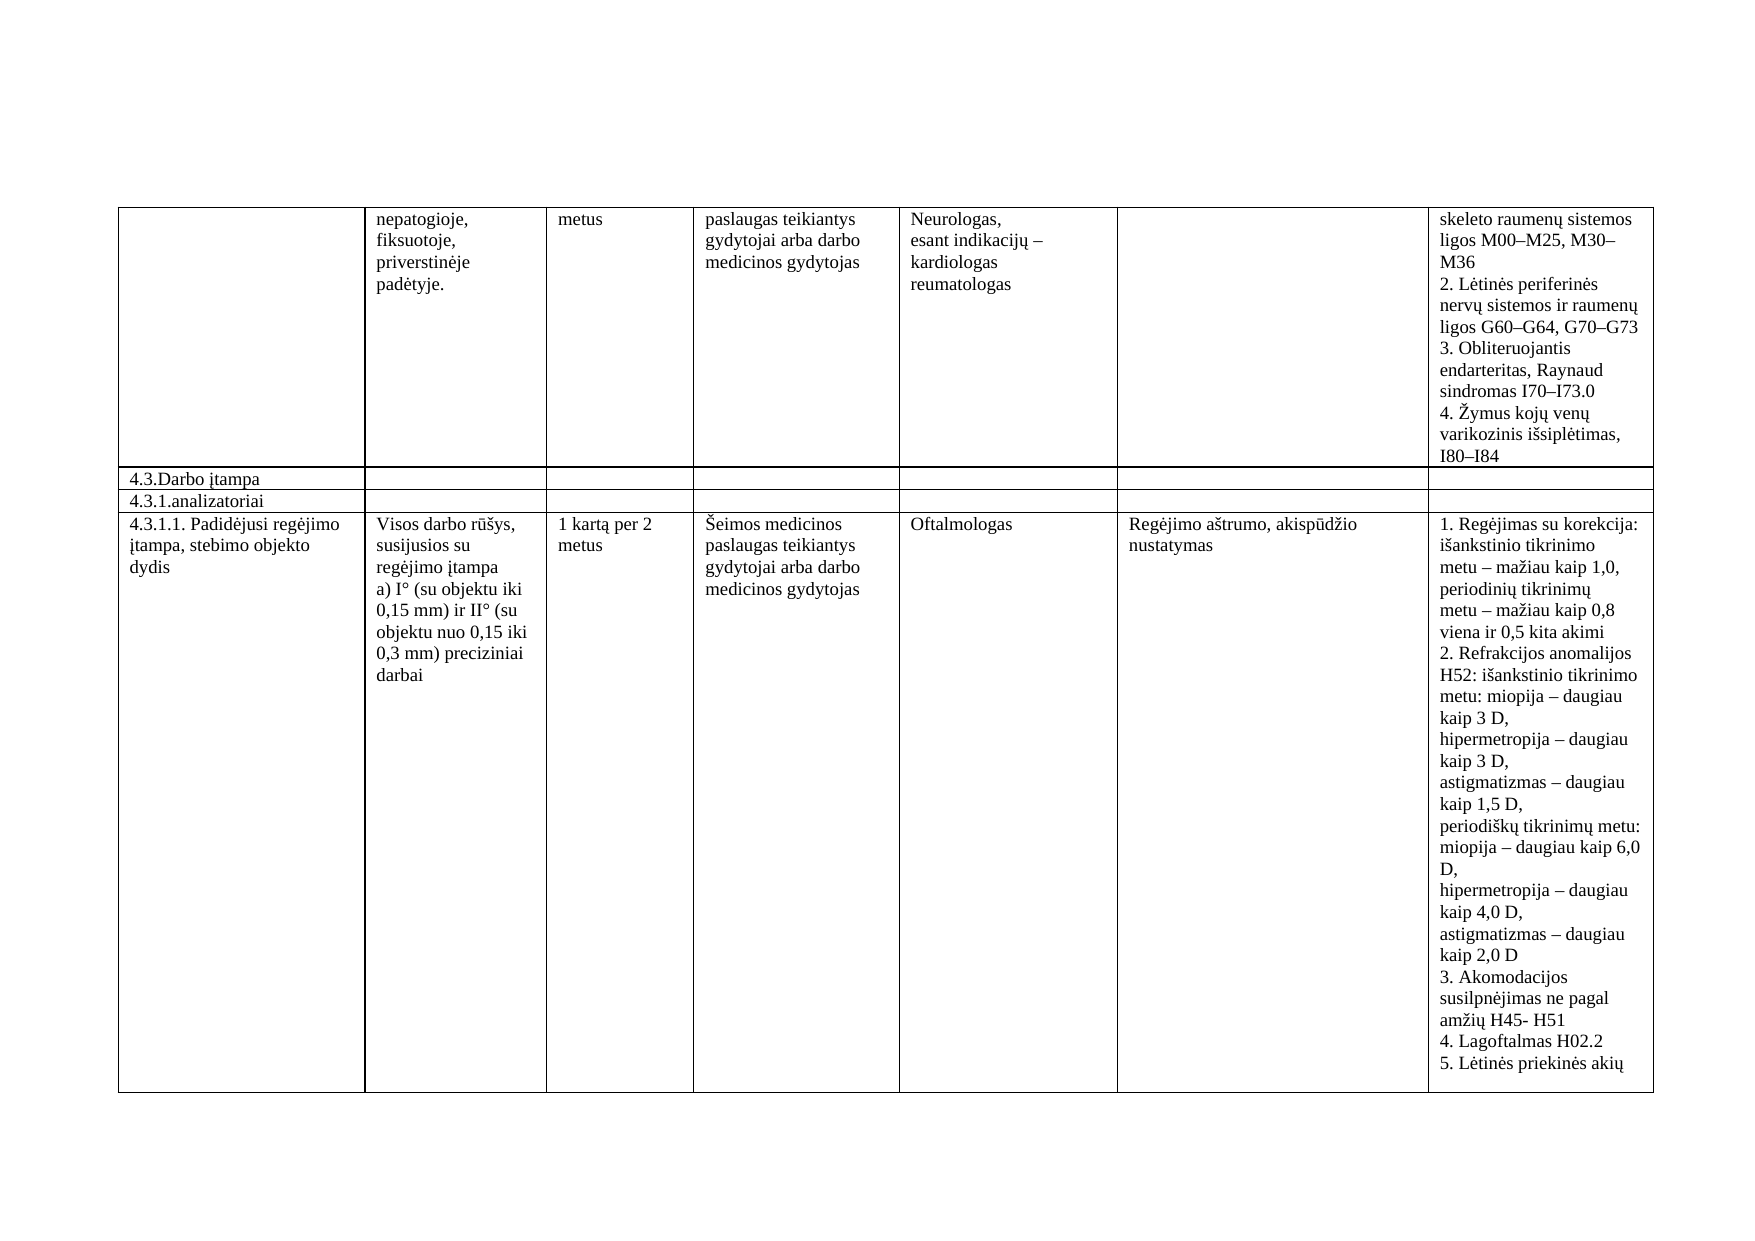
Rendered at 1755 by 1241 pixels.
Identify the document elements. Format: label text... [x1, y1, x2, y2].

table_cell [366, 468, 546, 489]
table_cell [547, 490, 693, 512]
table_cell [694, 468, 899, 489]
table_cell 4.3.Darbo įtampa [119, 468, 364, 489]
table_cell [366, 490, 546, 512]
table_cell Šeimos medicinos paslaugas teikiantys gydytojai arba darbo medicinos gydytojas [694, 513, 899, 1092]
table_cell [1429, 490, 1653, 512]
table_cell [900, 490, 1117, 512]
table_cell Oftalmologas [900, 513, 1117, 1092]
table_cell [694, 490, 899, 512]
table_cell Regėjimo aštrumo, akispūdžio nustatymas [1118, 513, 1428, 1092]
table_cell paslaugas teikiantys gydytojai arba darbo medicinos gydytojas [694, 208, 899, 466]
table_cell metus [547, 208, 693, 466]
table_cell [1118, 208, 1428, 466]
table_cell [1118, 468, 1428, 489]
table_cell [1118, 490, 1428, 512]
table_cell [547, 468, 693, 489]
table_cell [119, 208, 364, 466]
table_cell 4.3.1.analizatoriai [119, 490, 364, 512]
table_cell 1 kartą per 2 metus [547, 513, 693, 1092]
table_cell 4.3.1.1. Padidėjusi regėjimo įtampa, stebimo objekto dydis [119, 513, 364, 1092]
table_cell nepatogioje, fiksuotoje, priverstinėje padėtyje. [366, 208, 546, 466]
table_cell Visos darbo rūšys, susijusios su regėjimo įtampa a) I° (su objektu iki 0,15 mm) ir II° (su objektu nuo 0,15 iki 0,3 mm) preciziniai darbai [366, 513, 546, 1092]
table_cell [1429, 468, 1653, 489]
table_cell 1. Regėjimas su korekcija: išankstinio tikrinimo metu – mažiau kaip 1,0, periodinių tikrinimų metu – mažiau kaip 0,8 viena ir 0,5 kita akimi 2. Refrakcijos anomalijos H52: išankstinio tikrinimo metu: miopija – daugiau kaip 3 D, hipermetropija – daugiau kaip 3 D, astigmatizmas – daugiau kaip 1,5 D, periodiškų tikrinimų metu: miopija – daugiau kaip 6,0 D, hipermetropija – daugiau kaip 4,0 D, astigmatizmas – daugiau kaip 2,0 D 3. Akomodacijos susilpnėjimas ne pagal amžių H45- H51 4. Lagoftalmas H02.2 5. Lėtinės priekinės akių [1429, 513, 1653, 1092]
table_cell skeleto raumenų sistemos ligos M00–M25, M30–M36 2. Lėtinės periferinės nervų sistemos ir raumenų ligos G60–G64, G70–G73 3. Obliteruojantis endarteritas, Raynaud sindromas I70–I73.0 4. Žymus kojų venų varikozinis išsiplėtimas, I80–I84 [1429, 208, 1653, 466]
table_cell Neurologas, esant indikacijų – kardiologas reumatologas [900, 208, 1117, 466]
table_cell [900, 468, 1117, 489]
